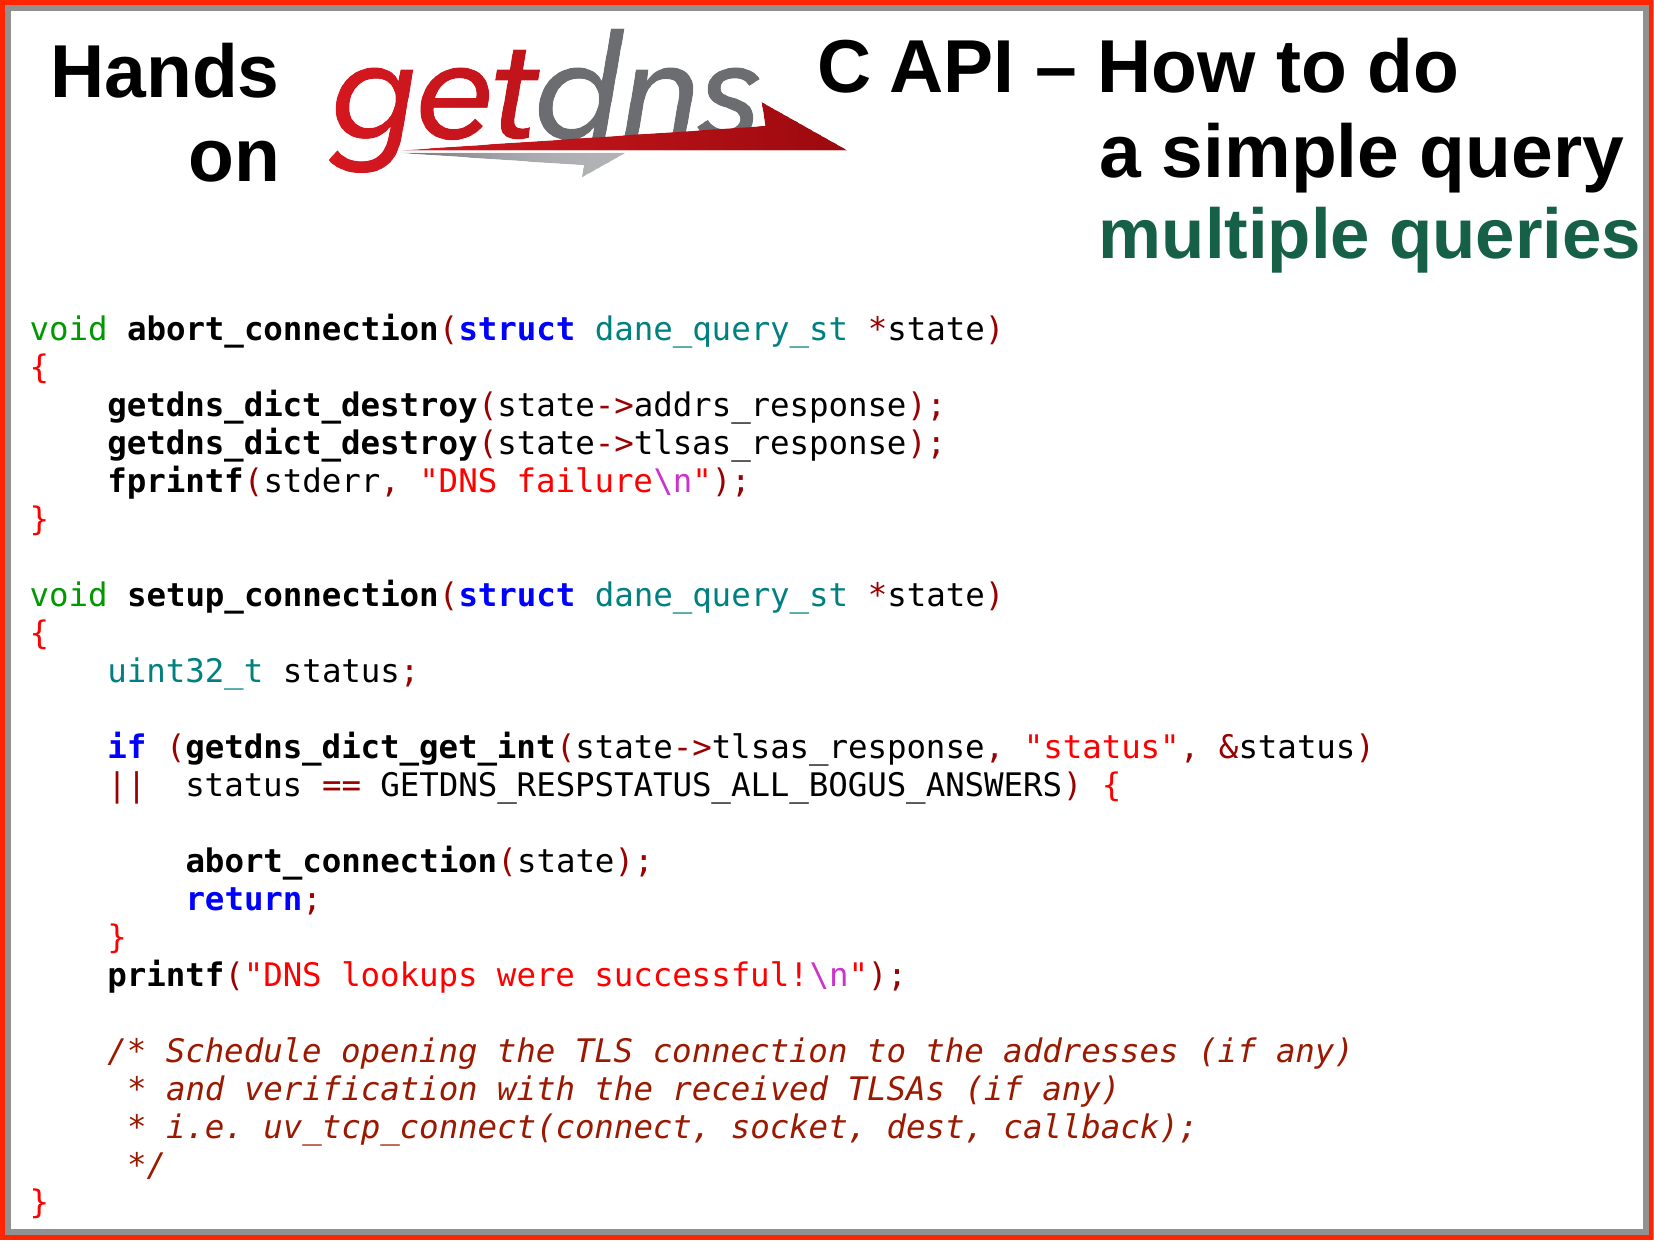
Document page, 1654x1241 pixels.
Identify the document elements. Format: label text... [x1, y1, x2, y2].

picture [319, 20, 857, 193]
title C API – How to do a simple query [817, 24, 1654, 193]
text_box multiple queries [1098, 192, 1654, 277]
title Hands on [0, 0, 280, 267]
list void abort_connection(struct dane_query_st *state) { getdns_dict_destroy(state->addrs_response); getdns_dict_destroy(state->tlsas_response); fprintf(stderr, "DNS failure\n"); } void setup_connection(struct dane_query_st *state) { uint32_t status; if (getdns_dict_get_int(state->tlsas_response, "status", &status) || status == GETDNS_RESPSTATUS_ALL_BOGUS_ANSWERS) { abort_connection(state); return; } printf("DNS lookups were successful!\n"); /* Schedule opening the TLS connection to the addresses (if any) * and verification with the received TLSAs (if any) * i.e. uv_tcp_connect(connect, socket, dest, callback); */ } [29, 310, 1651, 1226]
